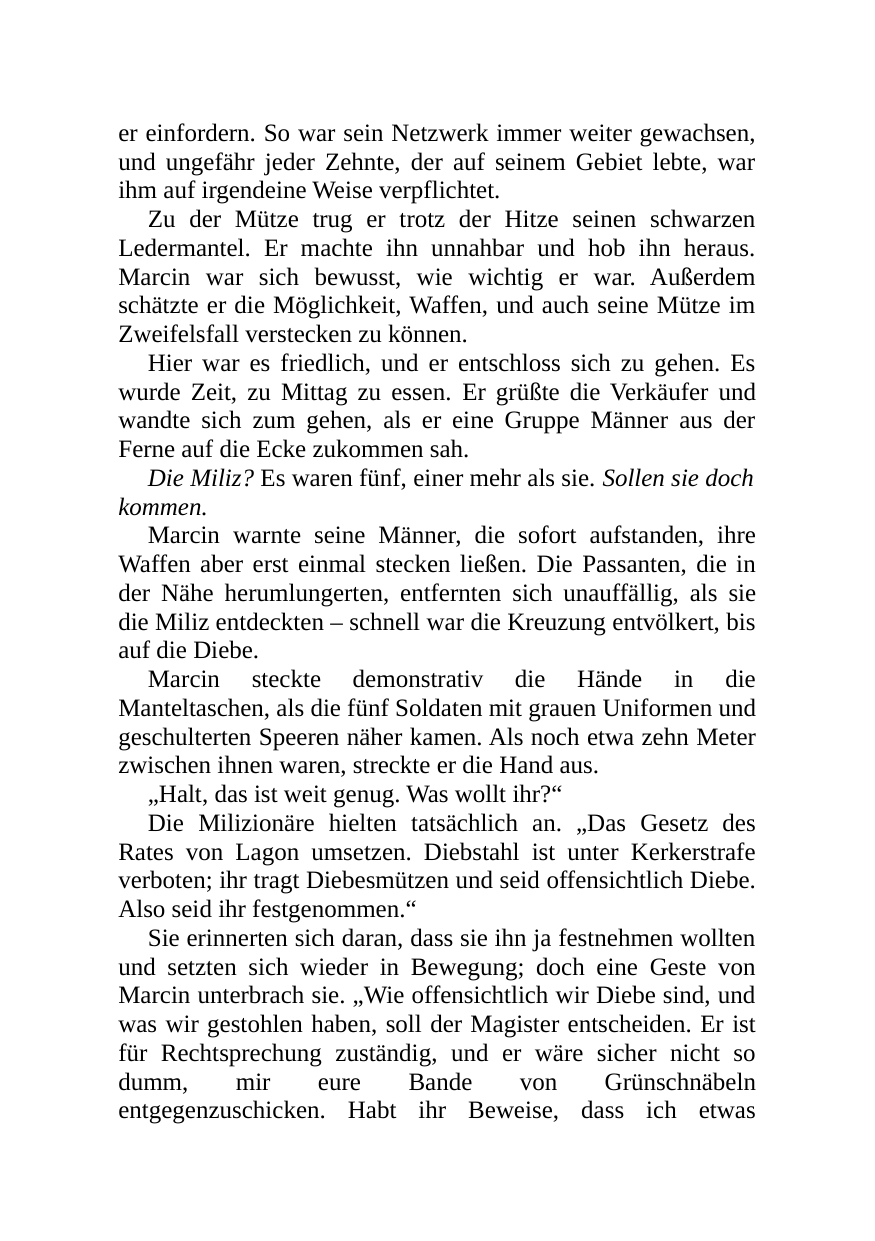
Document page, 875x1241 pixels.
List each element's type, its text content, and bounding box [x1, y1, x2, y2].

text „Halt, das ist weit genug. Was wollt ihr?“ [118, 779, 756, 808]
text er einfordern. So war sein Netzwerk immer weiter gewachsen, und ungefähr jeder Zehnte, der auf seinem Gebiet lebte, war ihm auf irgendeine Weise verpflichtet. [118, 118, 756, 204]
text Marcin steckte demonstrativ die Hände in die Manteltaschen, als die fünf Soldaten mit grauen Uniformen und geschulterten Speeren näher kamen. Als noch etwa zehn Meter zwischen ihnen waren, streckte er die Hand aus. [118, 664, 756, 779]
text Hier war es friedlich, und er entschloss sich zu gehen. Es wurde Zeit, zu Mittag zu essen. Er grüßte die Verkäufer und wandte sich zum gehen, als er eine Gruppe Männer aus der Ferne auf die Ecke zukommen sah. [118, 348, 756, 463]
text Marcin warnte seine Männer, die sofort aufstanden, ihre Waffen aber erst einmal stecken ließen. Die Passanten, die in der Nähe herumlungerten, entfernten sich unauffällig, als sie die Miliz entdeckten – schnell war die Kreuzung entvölkert, bis auf die Diebe. [118, 521, 756, 664]
text Die Miliz? Es waren fünf, einer mehr als sie. Sollen sie doch kommen. [118, 463, 756, 521]
text Die Milizionäre hielten tatsächlich an. „Das Gesetz des Rates von Lagon umsetzen. Diebstahl ist unter Kerkerstrafe verboten; ihr tragt Diebesmützen und seid offensichtlich Diebe. Also seid ihr festgenommen.“ [118, 808, 756, 923]
text Sie erinnerten sich daran, dass sie ihn ja festnehmen wollten und setzten sich wieder in Bewegung; doch eine Geste von Marcin unterbrach sie. „Wie offensichtlich wir Diebe sind, und was wir gestohlen haben, soll der Magister entscheiden. Er ist für Rechtsprechung zuständig, und er wäre sicher nicht so dumm, mir eure Bande von Grünschnäbeln entgegenzuschicken. Habt ihr Beweise, dass ich etwas [118, 923, 756, 1124]
text Zu der Mütze trug er trotz der Hitze seinen schwarzen Ledermantel. Er machte ihn unnahbar und hob ihn heraus. Marcin war sich bewusst, wie wichtig er war. Außerdem schätzte er die Möglichkeit, Waffen, und auch seine Mütze im Zweifelsfall verstecken zu können. [118, 204, 756, 348]
